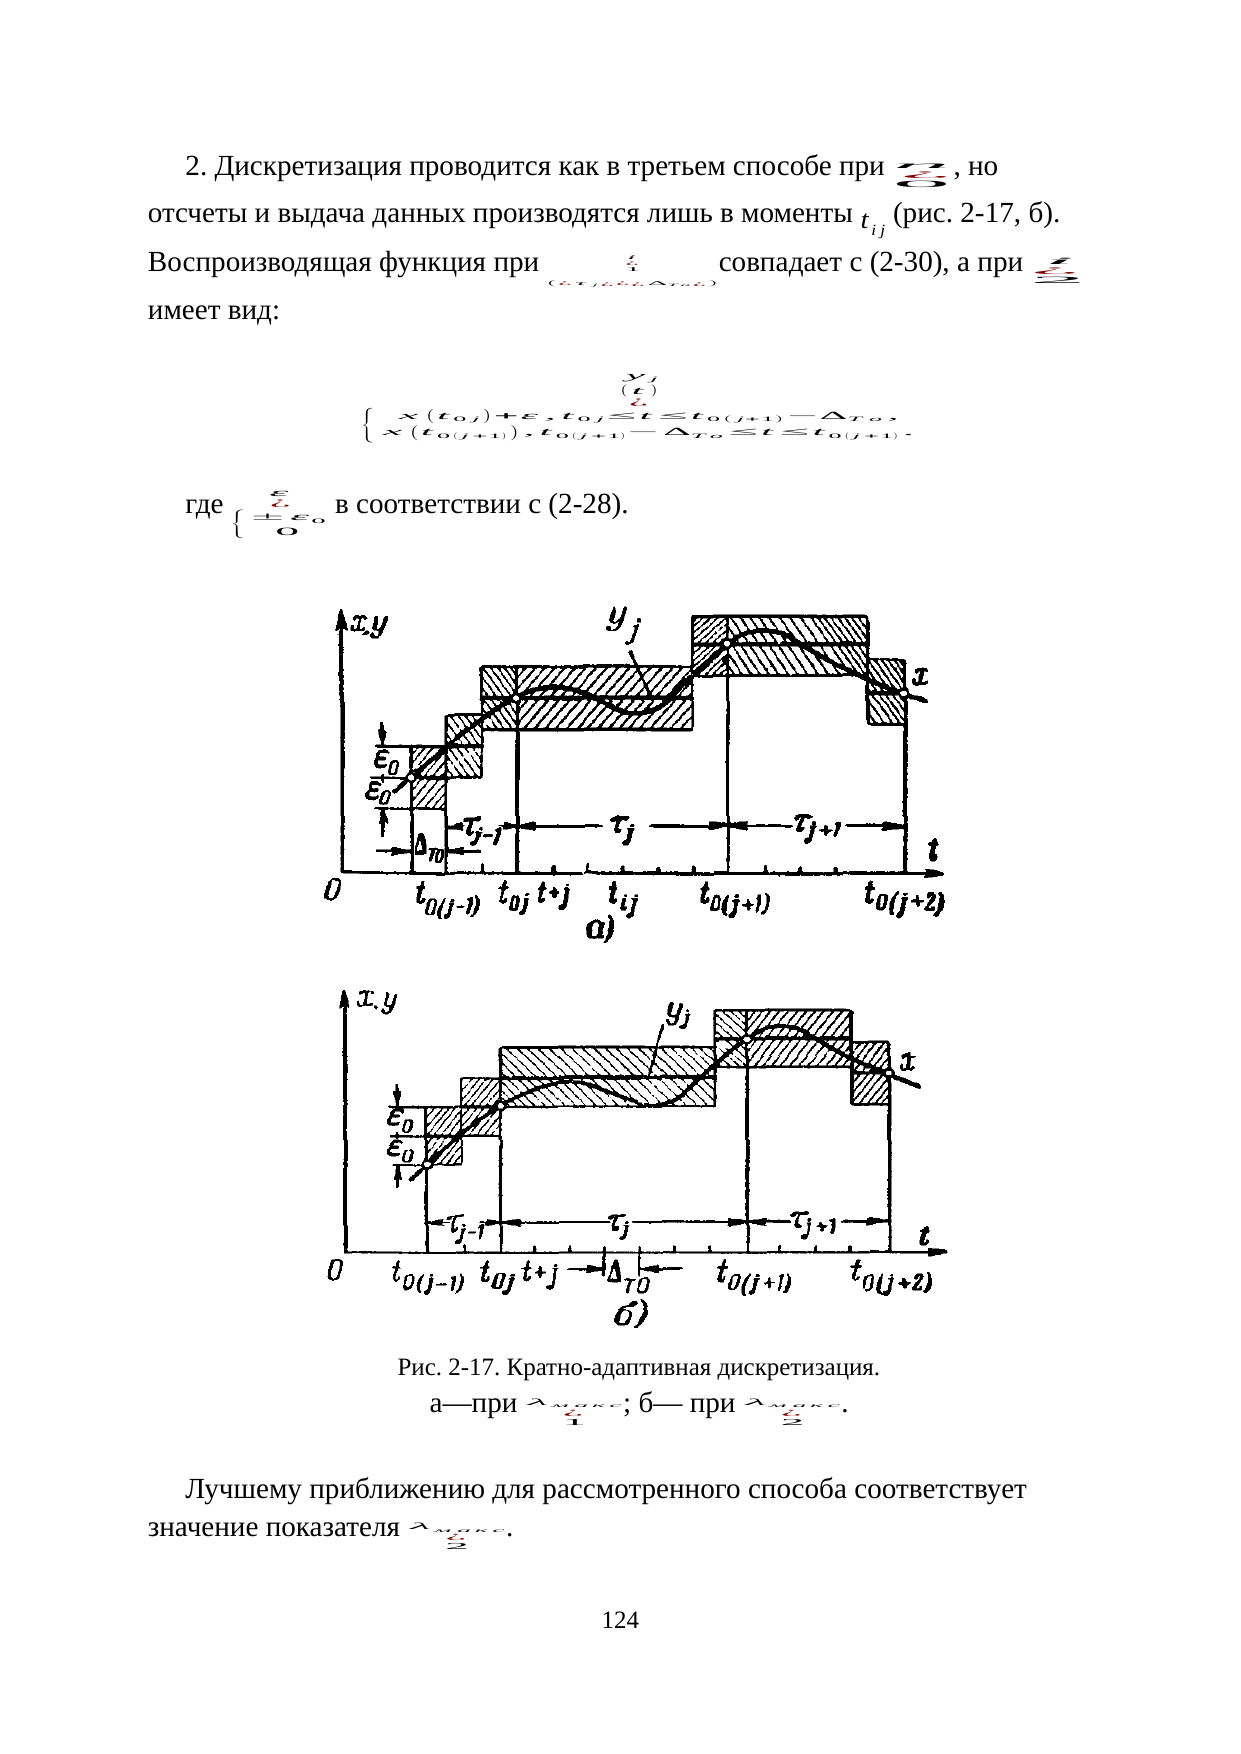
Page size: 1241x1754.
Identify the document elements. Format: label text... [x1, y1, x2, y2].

text 2. Дискретизация проводится как в третьем способе при , но отсчеты и выдача данных производятся лишь в моменты (рис. 2-17, б). Воспроизводящая функция при совпа­дает с (2-30), а при имеет вид: [148, 148, 1092, 326]
text Рис. 2-17. Кратно-адаптивная дискретизация. [148, 1352, 1092, 1381]
text где в соответствии с (2-28). [148, 486, 1092, 539]
text Лучшему приближению для рассмотренного способа соответствует значение показателя . [148, 1471, 1092, 1551]
text а—при ; б— при . [148, 1385, 1092, 1427]
